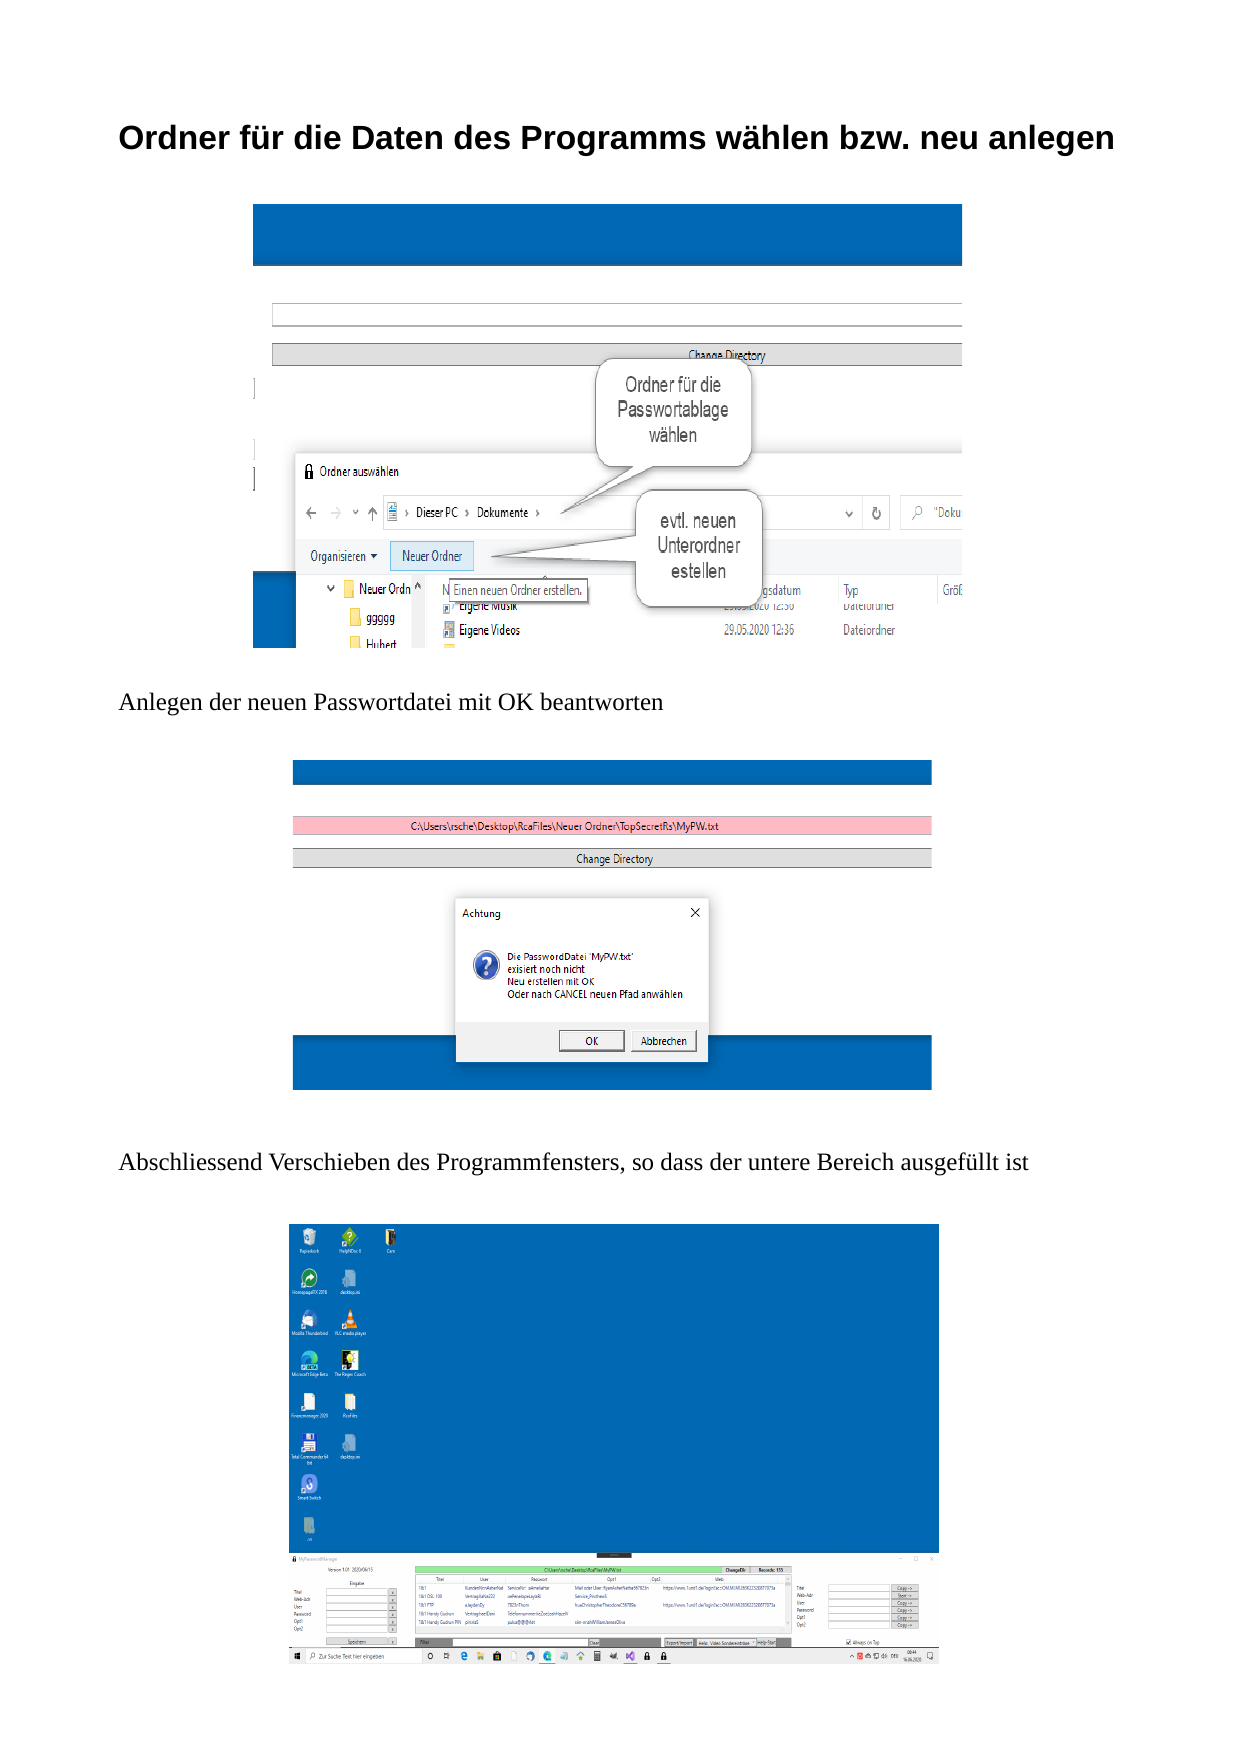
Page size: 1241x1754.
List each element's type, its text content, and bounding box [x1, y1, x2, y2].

text Anlegen der neuen Passwortdatei mit OK beantworten [118, 687, 1122, 716]
subtitle Ordner für die Daten des Programms wählen bzw. neu anlegen [118, 118, 1122, 157]
text Abschliessend Verschieben des Programmfensters, so dass der untere Bereich ausgefüllt ist [118, 1147, 1122, 1176]
picture [289, 1224, 939, 1664]
picture [292, 760, 932, 1090]
picture [253, 204, 963, 648]
